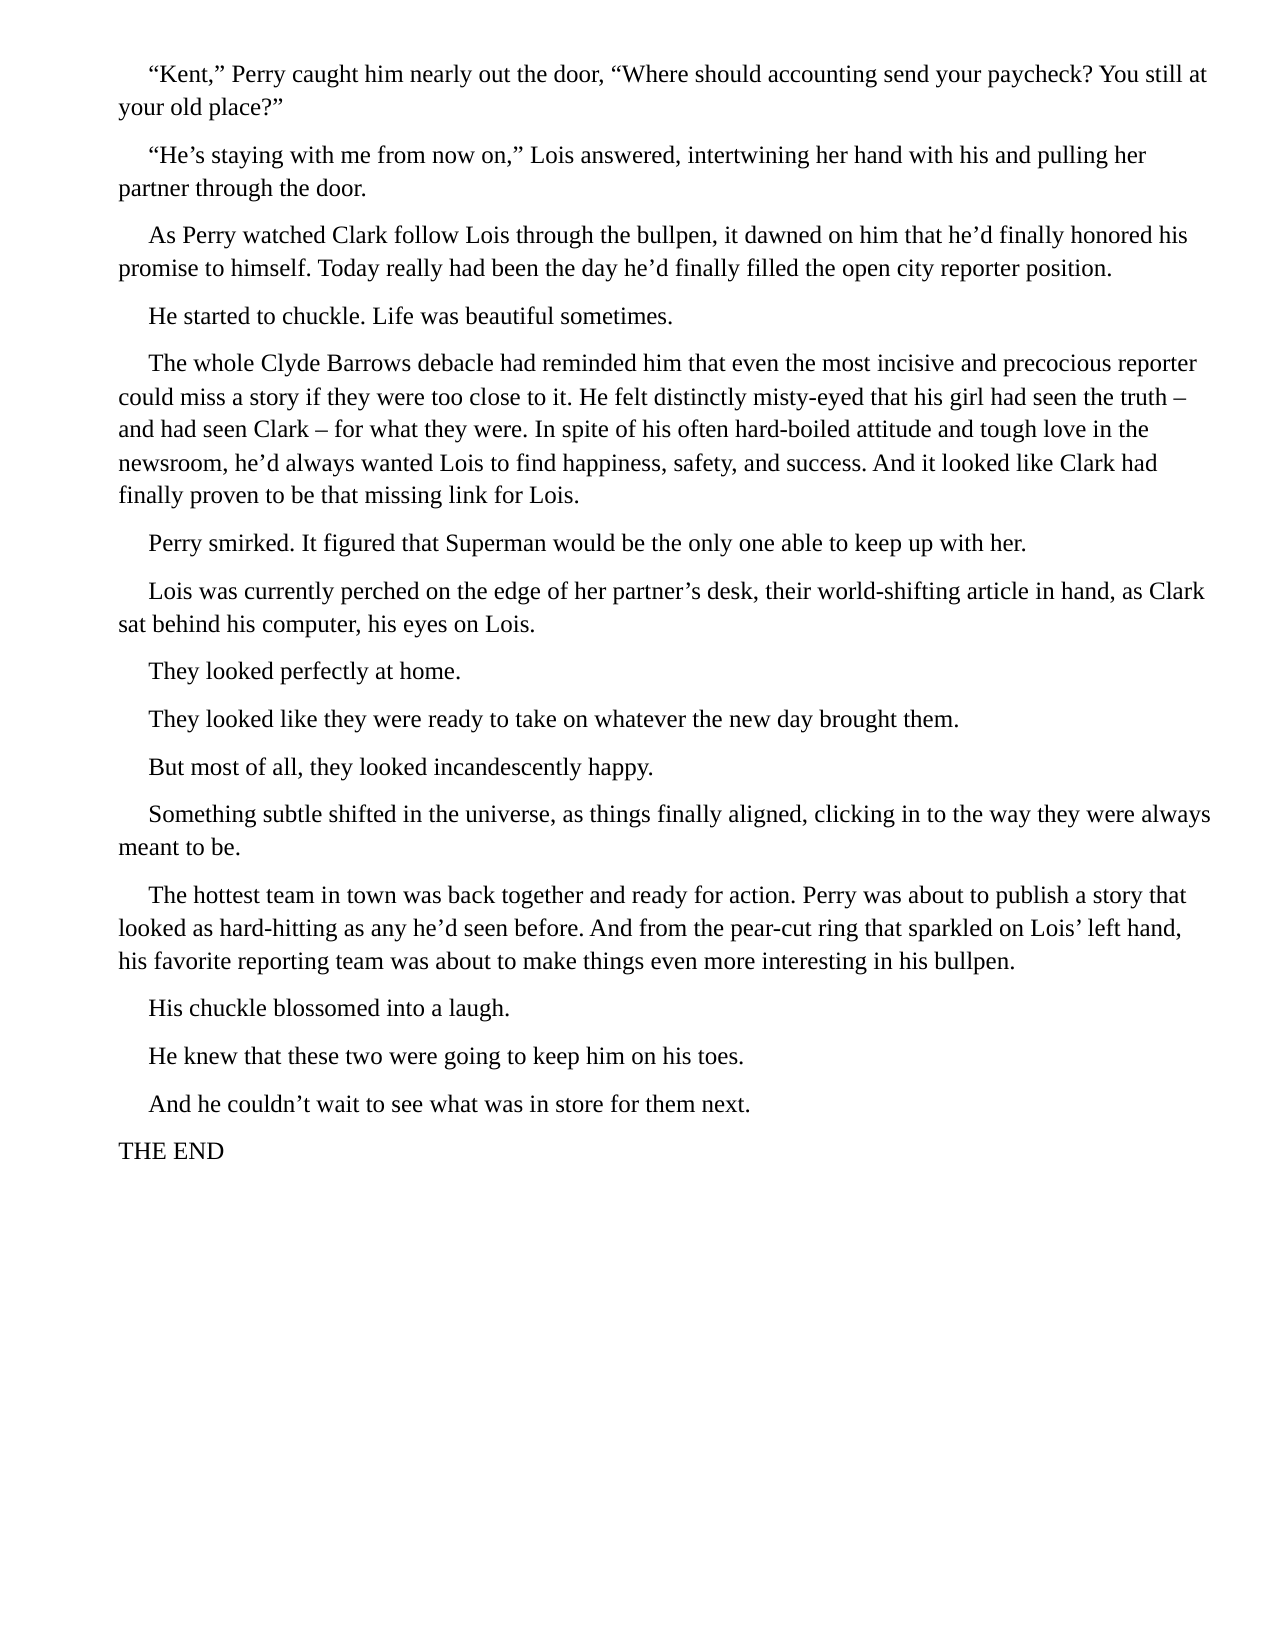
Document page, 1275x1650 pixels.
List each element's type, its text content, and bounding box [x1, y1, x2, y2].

text THE END [118, 1136, 1216, 1165]
text He started to chuckle. Life was beautiful sometimes. [118, 301, 1216, 330]
text The whole Clyde Barrows debacle had reminded him that even the most incisive and precocious reporter could miss a story if they were too close to it. He felt distinctly misty-eyed that his girl had seen the truth – and had seen Clark – for what they were. In spite of his often hard-boiled attitude and tough love in the newsroom, he’d always wanted Lois to find happiness, safety, and success. And it looked like Clark had finally proven to be that missing link for Lois. [118, 348, 1216, 509]
text Perry smirked. It figured that Superman would be the only one able to keep up with her. [118, 528, 1216, 557]
text Lois was currently perched on the edge of her partner’s desk, their world-shifting article in hand, as Clark sat behind his computer, his eyes on Lois. [118, 576, 1216, 638]
text His chuckle blossomed into a laugh. [118, 993, 1216, 1022]
text They looked perfectly at home. [118, 656, 1216, 685]
text As Perry watched Clark follow Lois through the bullpen, it dawned on him that he’d finally honored his promise to himself. Today really had been the day he’d finally filled the open city reporter position. [118, 220, 1216, 282]
text He knew that these two were going to keep him on his toes. [118, 1041, 1216, 1070]
text But most of all, they looked incandescently happy. [118, 752, 1216, 780]
text “Kent,” Perry caught him nearly out the door, “Where should accounting send your paycheck? You still at your old place?” [118, 59, 1216, 121]
text Something subtle shifted in the universe, as things finally aligned, clicking in to the way they were always meant to be. [118, 799, 1216, 861]
text “He’s staying with me from now on,” Lois answered, intertwining her hand with his and pulling her partner through the door. [118, 140, 1216, 201]
text And he couldn’t wait to see what was in store for them next. [118, 1089, 1216, 1117]
text The hottest team in town was back together and ready for action. Perry was about to publish a story that looked as hard-hitting as any he’d seen before. And from the pear-cut ring that sparkled on Lois’ left hand, his favorite reporting team was about to make things even more interesting in his bullpen. [118, 880, 1216, 975]
text They looked like they were ready to take on whatever the new day brought them. [118, 704, 1216, 733]
